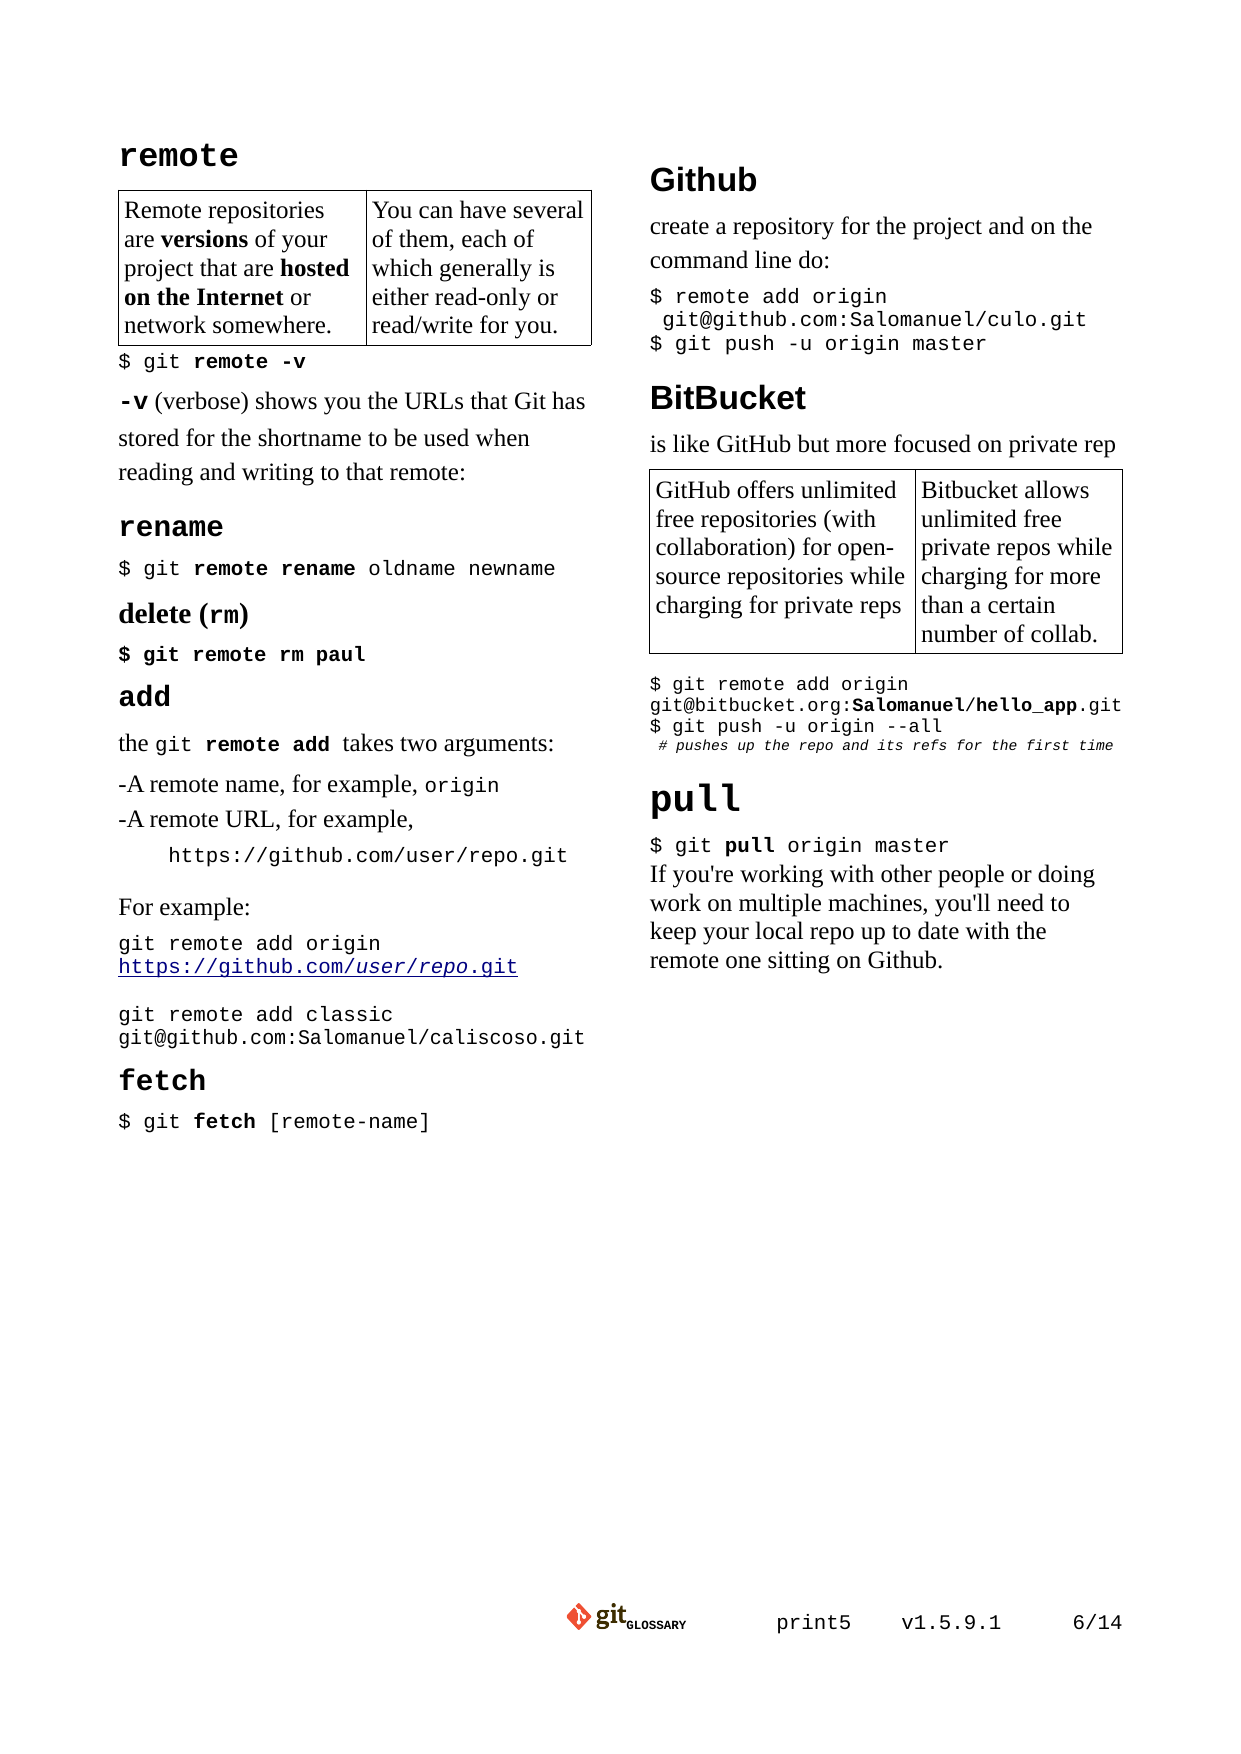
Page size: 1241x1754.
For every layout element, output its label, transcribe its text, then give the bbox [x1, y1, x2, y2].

text $ git fetch [remote-name] [118, 1111, 591, 1135]
text For example: [118, 892, 591, 921]
subtitle fetch [118, 1066, 591, 1099]
subtitle remote [118, 139, 591, 177]
text If you're working with other people or doing work on multiple machines, you'll need to keep your local repo up to date with the remote one sitting on Github. [649, 859, 1122, 974]
text is like GitHub but more focused on private rep [649, 429, 1122, 457]
text git remote add classic git@github.com:Salomanuel/caliscoso.git [118, 1004, 591, 1051]
subtitle pull [649, 780, 1122, 823]
subtitle Github [649, 160, 1122, 198]
text git remote add origin https://github.com/user/repo.git [118, 933, 591, 980]
text the git remote add takes two arguments: [118, 728, 591, 757]
text create a repository for the project and on the command line do: [649, 211, 1122, 274]
text -A remote URL, for example, [118, 804, 591, 833]
text -A remote name, for example, origin [118, 769, 591, 799]
subtitle delete (rm) [118, 596, 591, 631]
table_header Remote repositories are versions of your project that are hosted on the Internet or network somewhere. [119, 191, 366, 345]
text $ git remote rm paul [118, 644, 591, 667]
text # pushes up the repo and its refs for the first time [649, 738, 1122, 755]
table_header GitHub offers unlimited free repositories (with collaboration) for open-source repositories while charging for private reps [650, 470, 915, 653]
text -v (verbose) shows you the URLs that Git has stored for the shortname to be used when reading and writing to that remote: [118, 386, 591, 486]
subtitle rename [118, 512, 591, 546]
text $ git remote add origin git@bitbucket.org:Salomanuel/hello_app.git [649, 674, 1122, 717]
table_header You can have several of them, each of which generally is either read-only or read/write for you. [367, 191, 591, 345]
text $ git remote rename oldname newname [118, 558, 591, 582]
text $ remote add origin [649, 286, 1122, 309]
text https://github.com/user/repo.git [118, 845, 591, 869]
text git@github.com:Salomanuel/culo.git [649, 309, 1122, 333]
text $ git pull origin master [649, 835, 1122, 859]
picture [566, 1603, 627, 1630]
text $ git push -u origin master [649, 333, 1122, 357]
text $ git remote -v [118, 346, 591, 374]
text $ git push -u origin --all [649, 717, 1122, 738]
subtitle BitBucket [649, 378, 1122, 416]
table_header Bitbucket allows unlimited free private repos while charging for more than a certain number of collab. [916, 470, 1122, 653]
subtitle add [118, 682, 591, 715]
